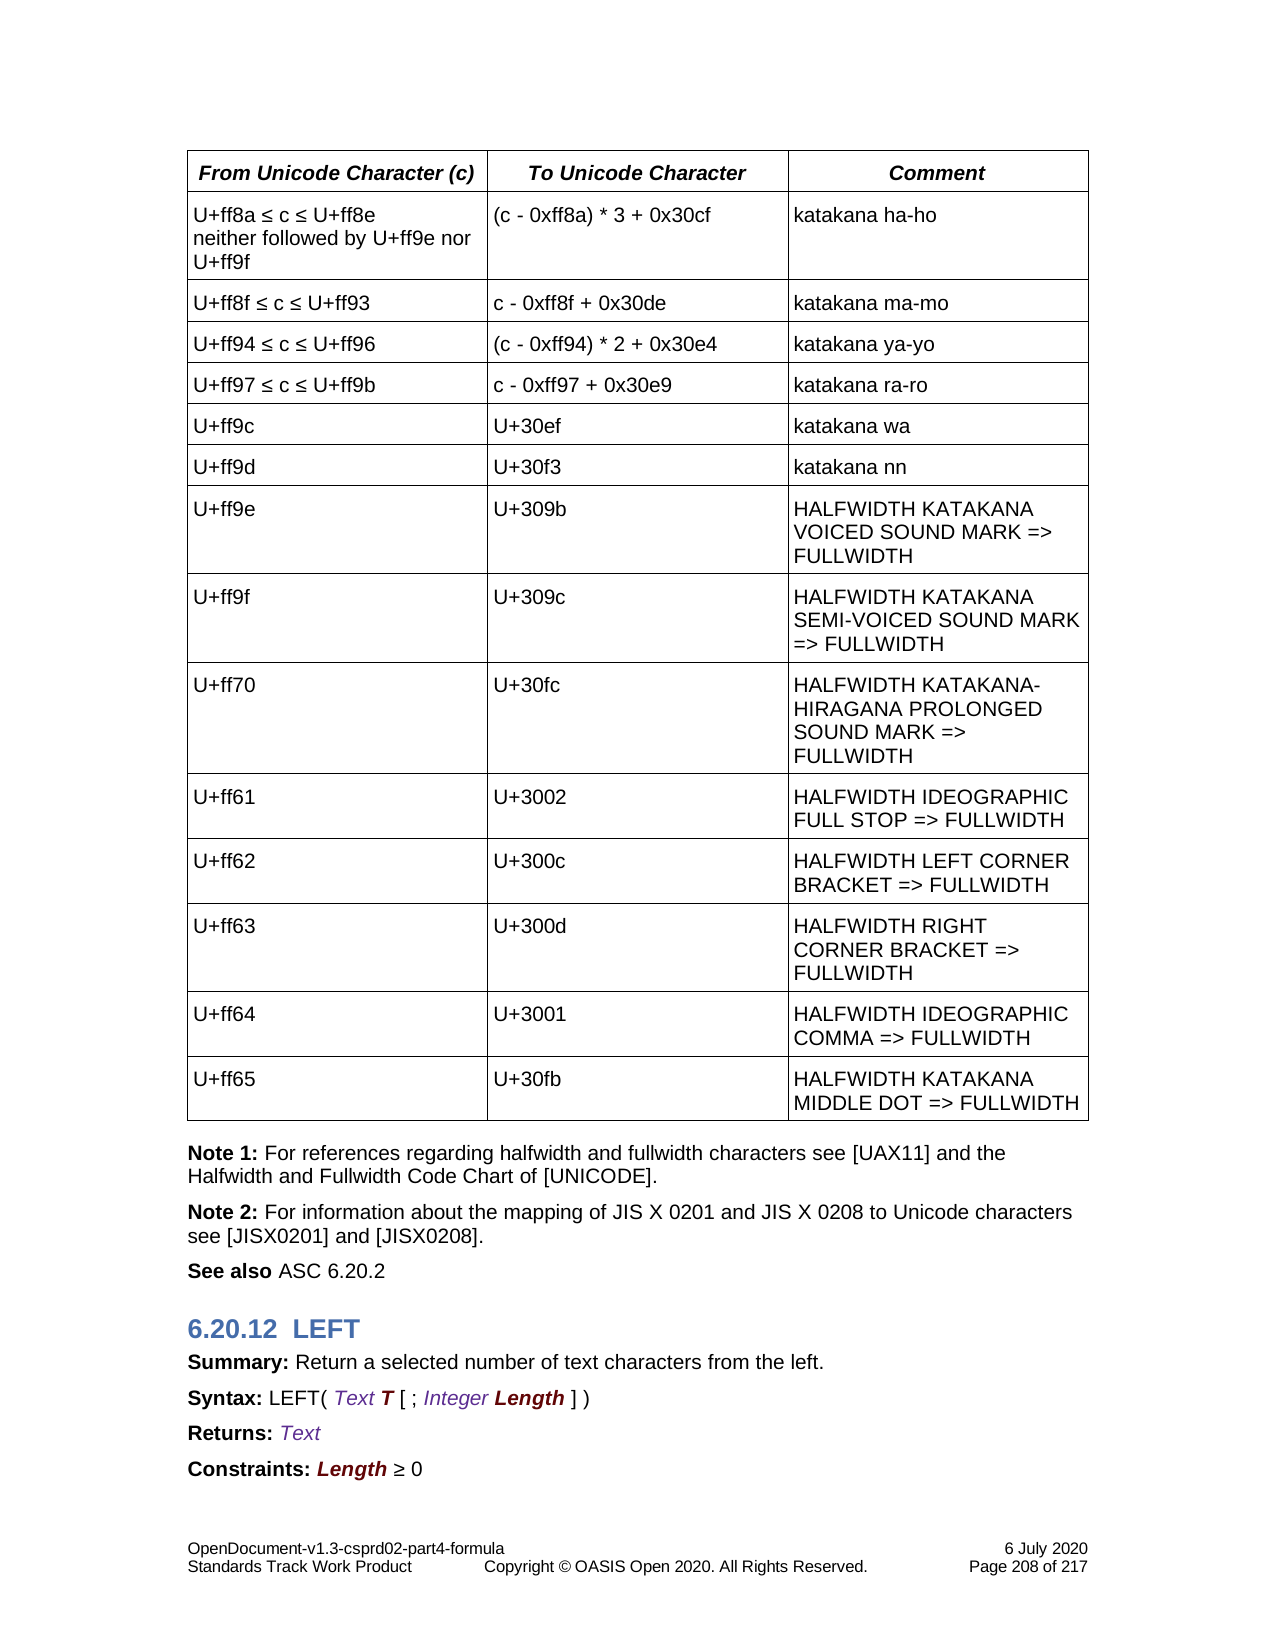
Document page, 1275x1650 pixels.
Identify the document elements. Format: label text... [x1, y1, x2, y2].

table_cell katakana ya-yo [789, 322, 1088, 362]
table_cell katakana nn [789, 445, 1088, 485]
table_cell U+30f3 [488, 445, 788, 485]
table_header To Unicode Character [488, 151, 788, 191]
table_cell U+ff9c [188, 404, 487, 444]
table_cell HALFWIDTH KATAKANA MIDDLE DOT => FULLWIDTH [789, 1057, 1088, 1120]
table_cell katakana ha-ho [789, 192, 1088, 279]
table_cell c - 0xff8f + 0x30de [488, 280, 788, 321]
table_cell U+ff61 [188, 774, 487, 838]
table_cell HALFWIDTH KATAKANA VOICED SOUND MARK => FULLWIDTH [789, 486, 1088, 573]
table_cell HALFWIDTH RIGHT CORNER BRACKET => FULLWIDTH [789, 904, 1088, 991]
table_header From Unicode Character (c) [188, 151, 487, 191]
text Constraints: Length ≥ 0 [187, 1457, 1088, 1481]
table_cell katakana ra-ro [789, 363, 1088, 403]
table_cell HALFWIDTH KATAKANA-HIRAGANA PROLONGED SOUND MARK => FULLWIDTH [789, 663, 1088, 773]
text Note 2: For information about the mapping of JIS X 0201 and JIS X 0208 to Unicode characters see [JISX0201] and [JISX0208]. [187, 1201, 1088, 1248]
table_cell U+ff94 ≤ c ≤ U+ff96 [188, 322, 487, 362]
table_cell (c - 0xff8a) * 3 + 0x30cf [488, 192, 788, 279]
table_cell U+300d [488, 904, 788, 991]
table_cell U+3002 [488, 774, 788, 838]
table_cell HALFWIDTH IDEOGRAPHIC COMMA => FULLWIDTH [789, 992, 1088, 1056]
table_cell U+ff8a ≤ c ≤ U+ff8e neither followed by U+ff9e nor U+ff9f [188, 192, 487, 279]
text Syntax: LEFT( Text T [ ; Integer Length ] ) [187, 1386, 1088, 1409]
text Summary: Return a selected number of text characters from the left. [187, 1350, 1088, 1374]
text Returns: Text [187, 1422, 1088, 1445]
table_cell U+3001 [488, 992, 788, 1056]
table_cell katakana ma-mo [789, 280, 1088, 321]
table_cell HALFWIDTH IDEOGRAPHIC FULL STOP => FULLWIDTH [789, 774, 1088, 838]
table_cell HALFWIDTH LEFT CORNER BRACKET => FULLWIDTH [789, 839, 1088, 903]
table_header Comment [789, 151, 1088, 191]
table_cell U+30ef [488, 404, 788, 444]
table_cell U+ff9d [188, 445, 487, 485]
table_cell U+ff63 [188, 904, 487, 991]
table_cell U+300c [488, 839, 788, 903]
table_cell U+30fb [488, 1057, 788, 1120]
text See also ASC 6.20.2 [187, 1260, 1088, 1283]
table_cell U+ff65 [188, 1057, 487, 1120]
table_cell U+30fc [488, 663, 788, 773]
table_cell katakana wa [789, 404, 1088, 444]
subtitle LEFT [187, 1314, 1088, 1344]
table_cell c - 0xff97 + 0x30e9 [488, 363, 788, 403]
table_cell U+309b [488, 486, 788, 573]
table_cell (c - 0xff94) * 2 + 0x30e4 [488, 322, 788, 362]
table_cell U+ff97 ≤ c ≤ U+ff9b [188, 363, 487, 403]
table_cell U+ff62 [188, 839, 487, 903]
table_cell U+ff9e [188, 486, 487, 573]
table_cell U+ff9f [188, 574, 487, 662]
table_cell U+ff64 [188, 992, 487, 1056]
text Note 1: For references regarding halfwidth and fullwidth characters see [UAX11] and the Halfwidth and Fullwidth Code Chart of [UNICODE]. [187, 1141, 1088, 1188]
table_cell U+ff70 [188, 663, 487, 773]
table_cell U+ff8f ≤ c ≤ U+ff93 [188, 280, 487, 321]
table_cell HALFWIDTH KATAKANA SEMI-VOICED SOUND MARK => FULLWIDTH [789, 574, 1088, 662]
table_cell U+309c [488, 574, 788, 662]
